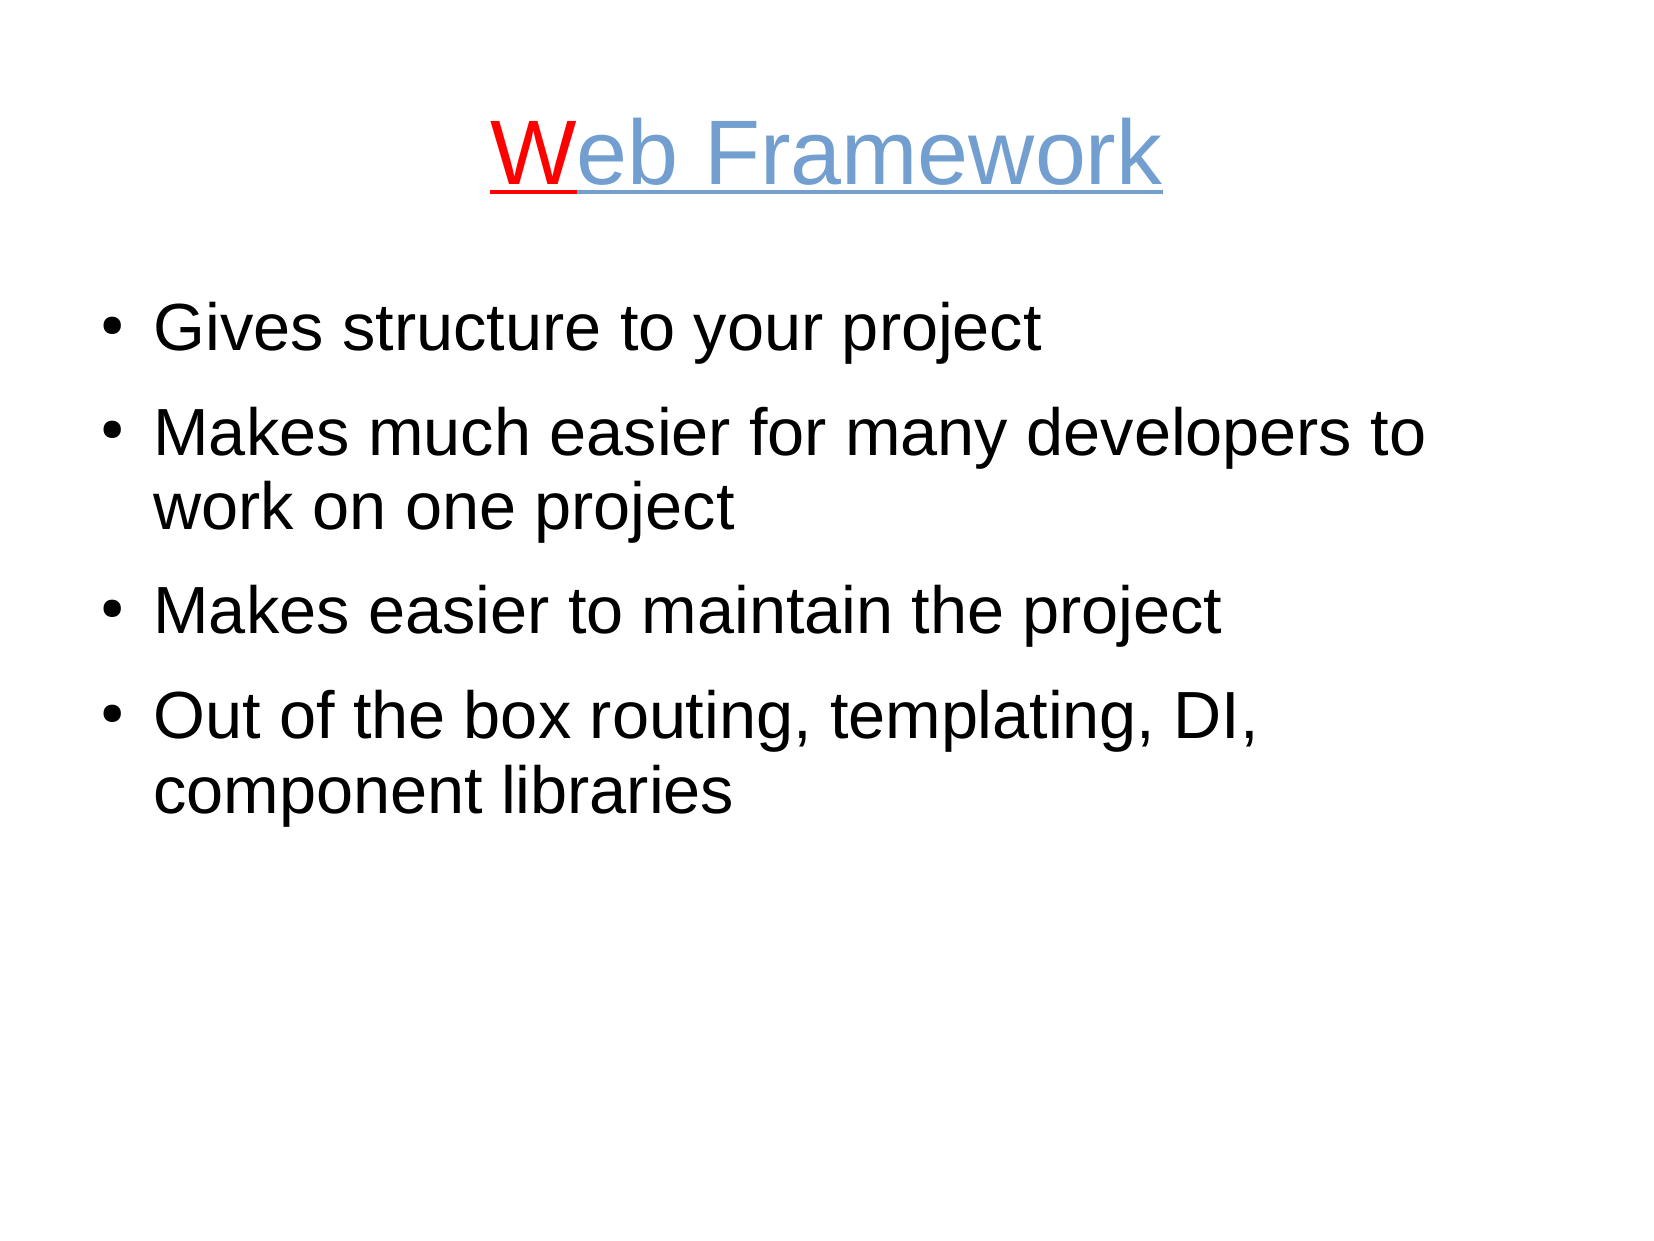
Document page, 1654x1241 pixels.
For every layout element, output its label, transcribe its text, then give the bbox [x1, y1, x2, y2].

list Gives structure to your project Makes much easier for many developers to work on one project Makes easier to maintain the project Out of the box routing, templating, DI, component libraries [82, 290, 1571, 1010]
title Web Framework [82, 49, 1571, 257]
